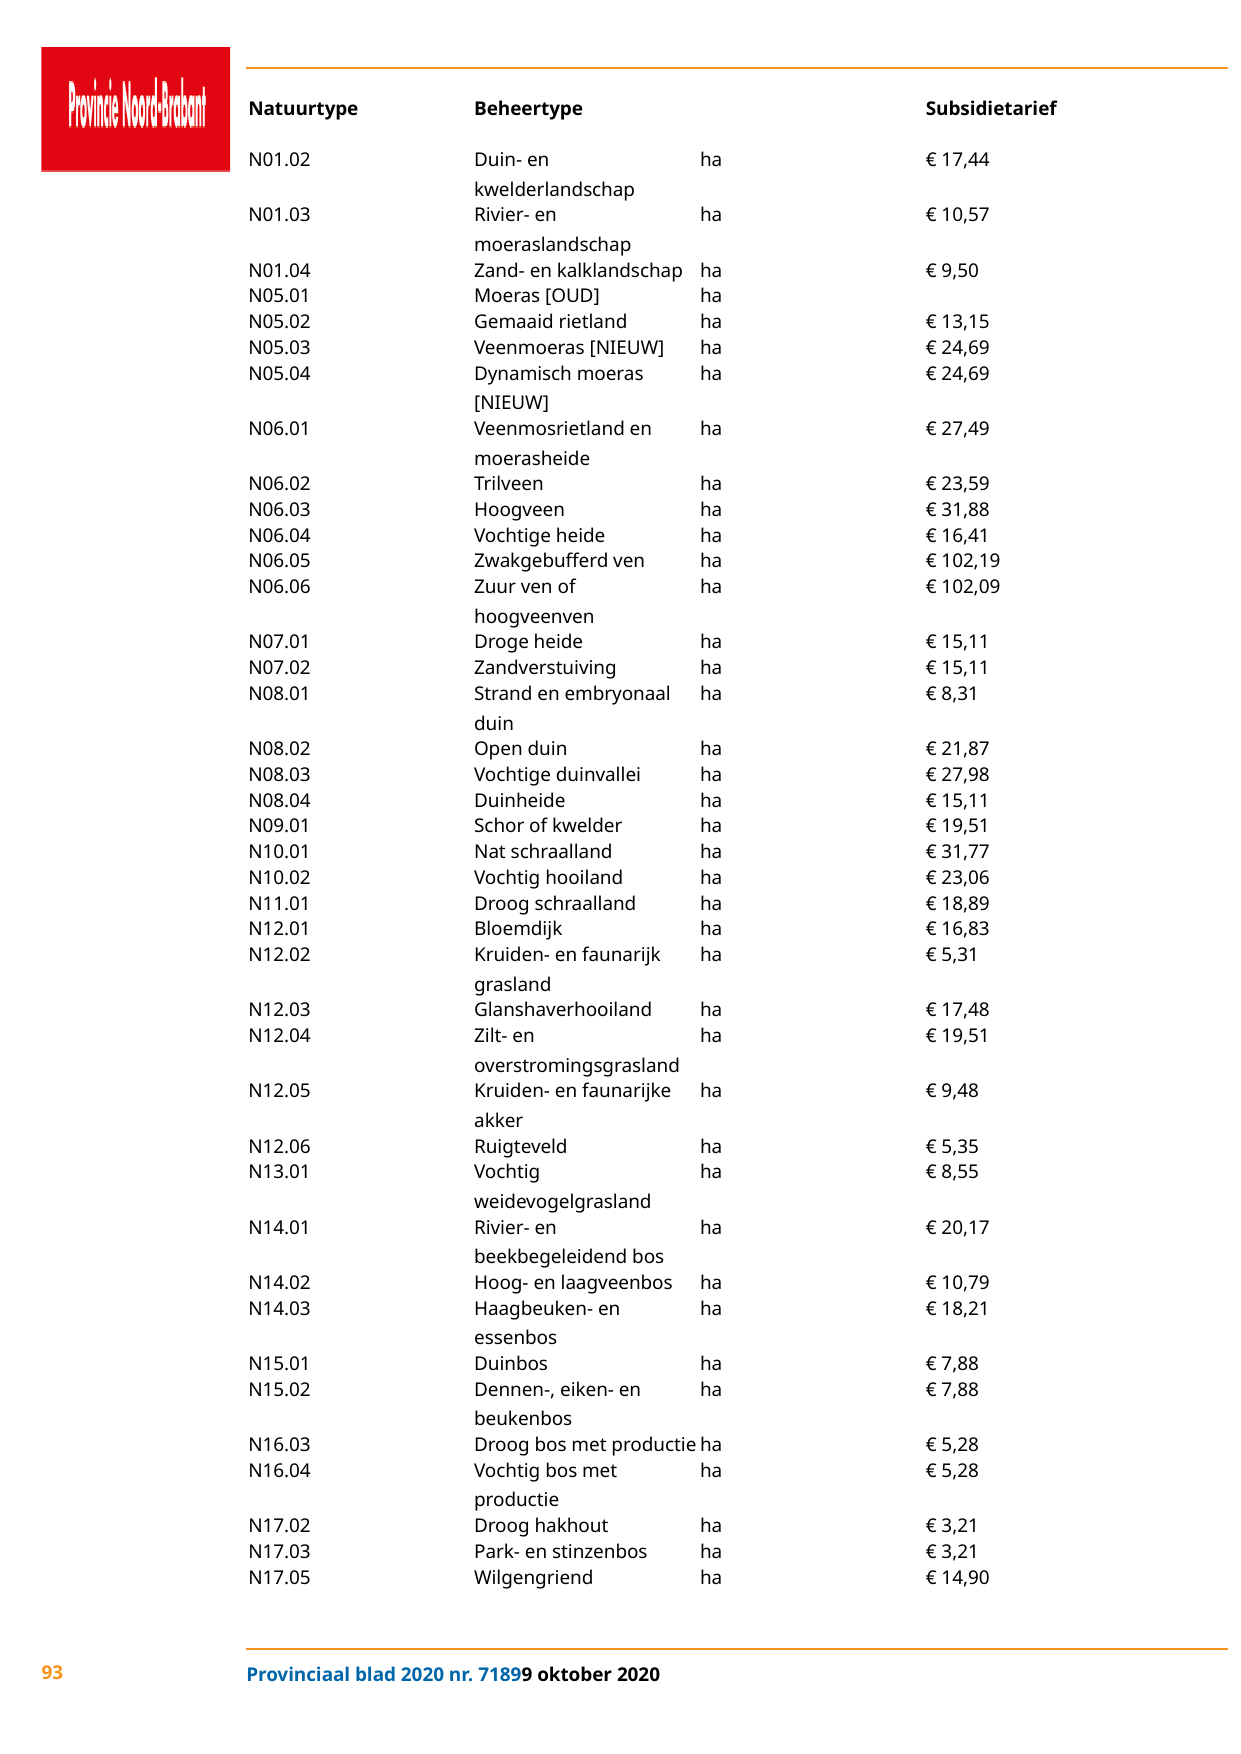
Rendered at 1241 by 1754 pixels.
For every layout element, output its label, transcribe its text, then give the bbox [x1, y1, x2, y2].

table_cell N06.02 [248, 470, 474, 496]
table_cell N14.03 [248, 1295, 474, 1350]
table_cell N12.01 [248, 916, 474, 941]
table_cell € 3,21 [926, 1538, 1152, 1564]
table_cell ha [700, 997, 926, 1022]
table_cell € 31,77 [926, 838, 1152, 864]
table_cell [248, 121, 474, 146]
table_cell ha [700, 941, 926, 997]
table_cell € 7,88 [926, 1350, 1152, 1376]
table_cell Vochtig bos met productie [474, 1457, 700, 1512]
table_cell ha [700, 1513, 926, 1538]
table_cell € 7,88 [926, 1376, 1152, 1431]
table_cell € 10,79 [926, 1269, 1152, 1295]
table_cell Nat schraalland [474, 838, 700, 864]
table_cell N12.06 [248, 1133, 474, 1159]
table_cell € 5,31 [926, 941, 1152, 997]
table_cell Droog bos met productie [474, 1431, 700, 1457]
table_cell ha [700, 548, 926, 573]
table_cell N01.03 [248, 202, 474, 257]
table_cell ha [700, 1538, 926, 1564]
table_cell Vochtige heide [474, 522, 700, 548]
table_cell Zwakgebufferd ven [474, 548, 700, 573]
table_cell N12.05 [248, 1078, 474, 1133]
table_cell N08.03 [248, 761, 474, 787]
table_cell ha [700, 890, 926, 916]
table_cell ha [700, 787, 926, 813]
table_cell Park- en stinzenbos [474, 1538, 700, 1564]
table_cell € 10,57 [926, 202, 1152, 257]
table_cell N06.01 [248, 415, 474, 470]
table_cell € 5,35 [926, 1133, 1152, 1159]
table_cell N05.03 [248, 334, 474, 360]
table_cell ha [700, 761, 926, 787]
table_cell € 27,98 [926, 761, 1152, 787]
table_cell € 18,21 [926, 1295, 1152, 1350]
table_cell N01.04 [248, 257, 474, 283]
table_cell ha [700, 573, 926, 629]
table_cell Moeras [OUD] [474, 283, 700, 308]
table_cell € 23,59 [926, 470, 1152, 496]
table_cell € 21,87 [926, 735, 1152, 761]
table_cell N17.05 [248, 1564, 474, 1589]
table_cell Kruiden- en faunarijke akker [474, 1078, 700, 1133]
table_cell € 15,11 [926, 787, 1152, 813]
table_cell Rivier- en moeraslandschap [474, 202, 700, 257]
table_cell € 17,44 [926, 146, 1152, 202]
table_cell Haagbeuken- en essenbos [474, 1295, 700, 1350]
table_cell N06.04 [248, 522, 474, 548]
table_cell Droog hakhout [474, 1513, 700, 1538]
table_cell ha [700, 735, 926, 761]
table_cell Trilveen [474, 470, 700, 496]
table_cell ha [700, 1564, 926, 1589]
table_header Natuurtype [248, 95, 474, 121]
table_cell Zandverstuiving [474, 654, 700, 680]
table_cell N16.03 [248, 1431, 474, 1457]
table_cell ha [700, 470, 926, 496]
table_cell N12.03 [248, 997, 474, 1022]
table_cell ha [700, 1133, 926, 1159]
table_cell € 24,69 [926, 334, 1152, 360]
table_cell ha [700, 916, 926, 941]
table_cell € 102,19 [926, 548, 1152, 573]
table_cell ha [700, 1431, 926, 1457]
table_cell € 5,28 [926, 1457, 1152, 1512]
table_cell Wilgengriend [474, 1564, 700, 1589]
table_cell ha [700, 146, 926, 202]
table_cell N12.02 [248, 941, 474, 997]
table_header [700, 95, 926, 121]
table_cell Schor of kwelder [474, 813, 700, 838]
table_cell ha [700, 680, 926, 735]
table_cell Veenmosrietland en moerasheide [474, 415, 700, 470]
table_cell € 18,89 [926, 890, 1152, 916]
table_cell Glanshaverhooiland [474, 997, 700, 1022]
table_cell Zuur ven of hoogveenven [474, 573, 700, 629]
table_cell ha [700, 308, 926, 334]
table_cell ha [700, 522, 926, 548]
table_cell N01.02 [248, 146, 474, 202]
table_cell ha [700, 1078, 926, 1133]
table_cell € 102,09 [926, 573, 1152, 629]
table_cell ha [700, 1022, 926, 1078]
table_cell N10.02 [248, 864, 474, 890]
table_cell N10.01 [248, 838, 474, 864]
table_cell N05.04 [248, 360, 474, 415]
table_cell ha [700, 1295, 926, 1350]
table_cell € 16,41 [926, 522, 1152, 548]
table_cell ha [700, 1159, 926, 1214]
table_cell ha [700, 496, 926, 522]
table_cell Vochtig hooiland [474, 864, 700, 890]
table_cell € 8,31 [926, 680, 1152, 735]
table_cell Veenmoeras [NIEUW] [474, 334, 700, 360]
table_cell ha [700, 864, 926, 890]
table_cell Ruigteveld [474, 1133, 700, 1159]
picture [41, 47, 231, 172]
table_cell N08.02 [248, 735, 474, 761]
table_cell ha [700, 334, 926, 360]
table_cell N07.01 [248, 629, 474, 654]
table_cell N06.06 [248, 573, 474, 629]
table_cell Gemaaid rietland [474, 308, 700, 334]
table_cell ha [700, 360, 926, 415]
table_cell N06.03 [248, 496, 474, 522]
table_cell Dynamisch moeras [NIEUW] [474, 360, 700, 415]
table_cell ha [700, 1350, 926, 1376]
table_cell Vochtige duinvallei [474, 761, 700, 787]
table_cell Vochtig weidevogelgrasland [474, 1159, 700, 1214]
table_cell € 19,51 [926, 813, 1152, 838]
table_cell N14.02 [248, 1269, 474, 1295]
table_cell Zand- en kalklandschap [474, 257, 700, 283]
table_cell Duinheide [474, 787, 700, 813]
table_cell Droog schraalland [474, 890, 700, 916]
table_cell ha [700, 257, 926, 283]
table_cell € 14,90 [926, 1564, 1152, 1589]
table_cell € 5,28 [926, 1431, 1152, 1457]
table_cell N12.04 [248, 1022, 474, 1078]
table_cell Kruiden- en faunarijk grasland [474, 941, 700, 997]
table_cell € 24,69 [926, 360, 1152, 415]
table_cell N08.01 [248, 680, 474, 735]
table_cell ha [700, 202, 926, 257]
table_cell N16.04 [248, 1457, 474, 1512]
table_cell N09.01 [248, 813, 474, 838]
table_cell Hoog- en laagveenbos [474, 1269, 700, 1295]
table_cell ha [700, 654, 926, 680]
table_cell ha [700, 1269, 926, 1295]
table_cell N15.01 [248, 1350, 474, 1376]
table_cell ha [700, 838, 926, 864]
table_cell N06.05 [248, 548, 474, 573]
table_cell [700, 121, 926, 146]
table_cell € 27,49 [926, 415, 1152, 470]
table_cell N13.01 [248, 1159, 474, 1214]
table_cell ha [700, 283, 926, 308]
table_cell Duinbos [474, 1350, 700, 1376]
table_cell € 8,55 [926, 1159, 1152, 1214]
table_cell € 9,48 [926, 1078, 1152, 1133]
table_cell Bloemdijk [474, 916, 700, 941]
table_cell ha [700, 1214, 926, 1269]
table_cell N05.02 [248, 308, 474, 334]
table_header Beheertype [474, 95, 700, 121]
table_cell [926, 121, 1152, 146]
table_cell ha [700, 415, 926, 470]
table_cell N07.02 [248, 654, 474, 680]
table_cell Strand en embryonaal duin [474, 680, 700, 735]
table_cell € 19,51 [926, 1022, 1152, 1078]
table_cell € 16,83 [926, 916, 1152, 941]
table_cell Open duin [474, 735, 700, 761]
table_cell € 23,06 [926, 864, 1152, 890]
table_cell Rivier- en beekbegeleidend bos [474, 1214, 700, 1269]
table_cell € 9,50 [926, 257, 1152, 283]
table_cell N17.02 [248, 1513, 474, 1538]
table_cell Hoogveen [474, 496, 700, 522]
table_cell € 15,11 [926, 629, 1152, 654]
table_header Subsidietarief [926, 95, 1152, 121]
table_cell € 20,17 [926, 1214, 1152, 1269]
table_cell N17.03 [248, 1538, 474, 1564]
table_cell ha [700, 813, 926, 838]
table_cell [474, 121, 700, 146]
table_cell € 15,11 [926, 654, 1152, 680]
table_cell N05.01 [248, 283, 474, 308]
table_cell € 17,48 [926, 997, 1152, 1022]
table_cell N11.01 [248, 890, 474, 916]
table_cell € 13,15 [926, 308, 1152, 334]
table_cell ha [700, 1376, 926, 1431]
table_cell € 3,21 [926, 1513, 1152, 1538]
table_cell Zilt- en overstromingsgrasland [474, 1022, 700, 1078]
table_cell [926, 283, 1152, 308]
table_cell ha [700, 629, 926, 654]
table_cell N15.02 [248, 1376, 474, 1431]
table_cell ha [700, 1457, 926, 1512]
table_cell € 31,88 [926, 496, 1152, 522]
table_cell N14.01 [248, 1214, 474, 1269]
table_cell N08.04 [248, 787, 474, 813]
table_cell Duin- en kwelderlandschap [474, 146, 700, 202]
table_cell Dennen-, eiken- en beukenbos [474, 1376, 700, 1431]
table_cell Droge heide [474, 629, 700, 654]
